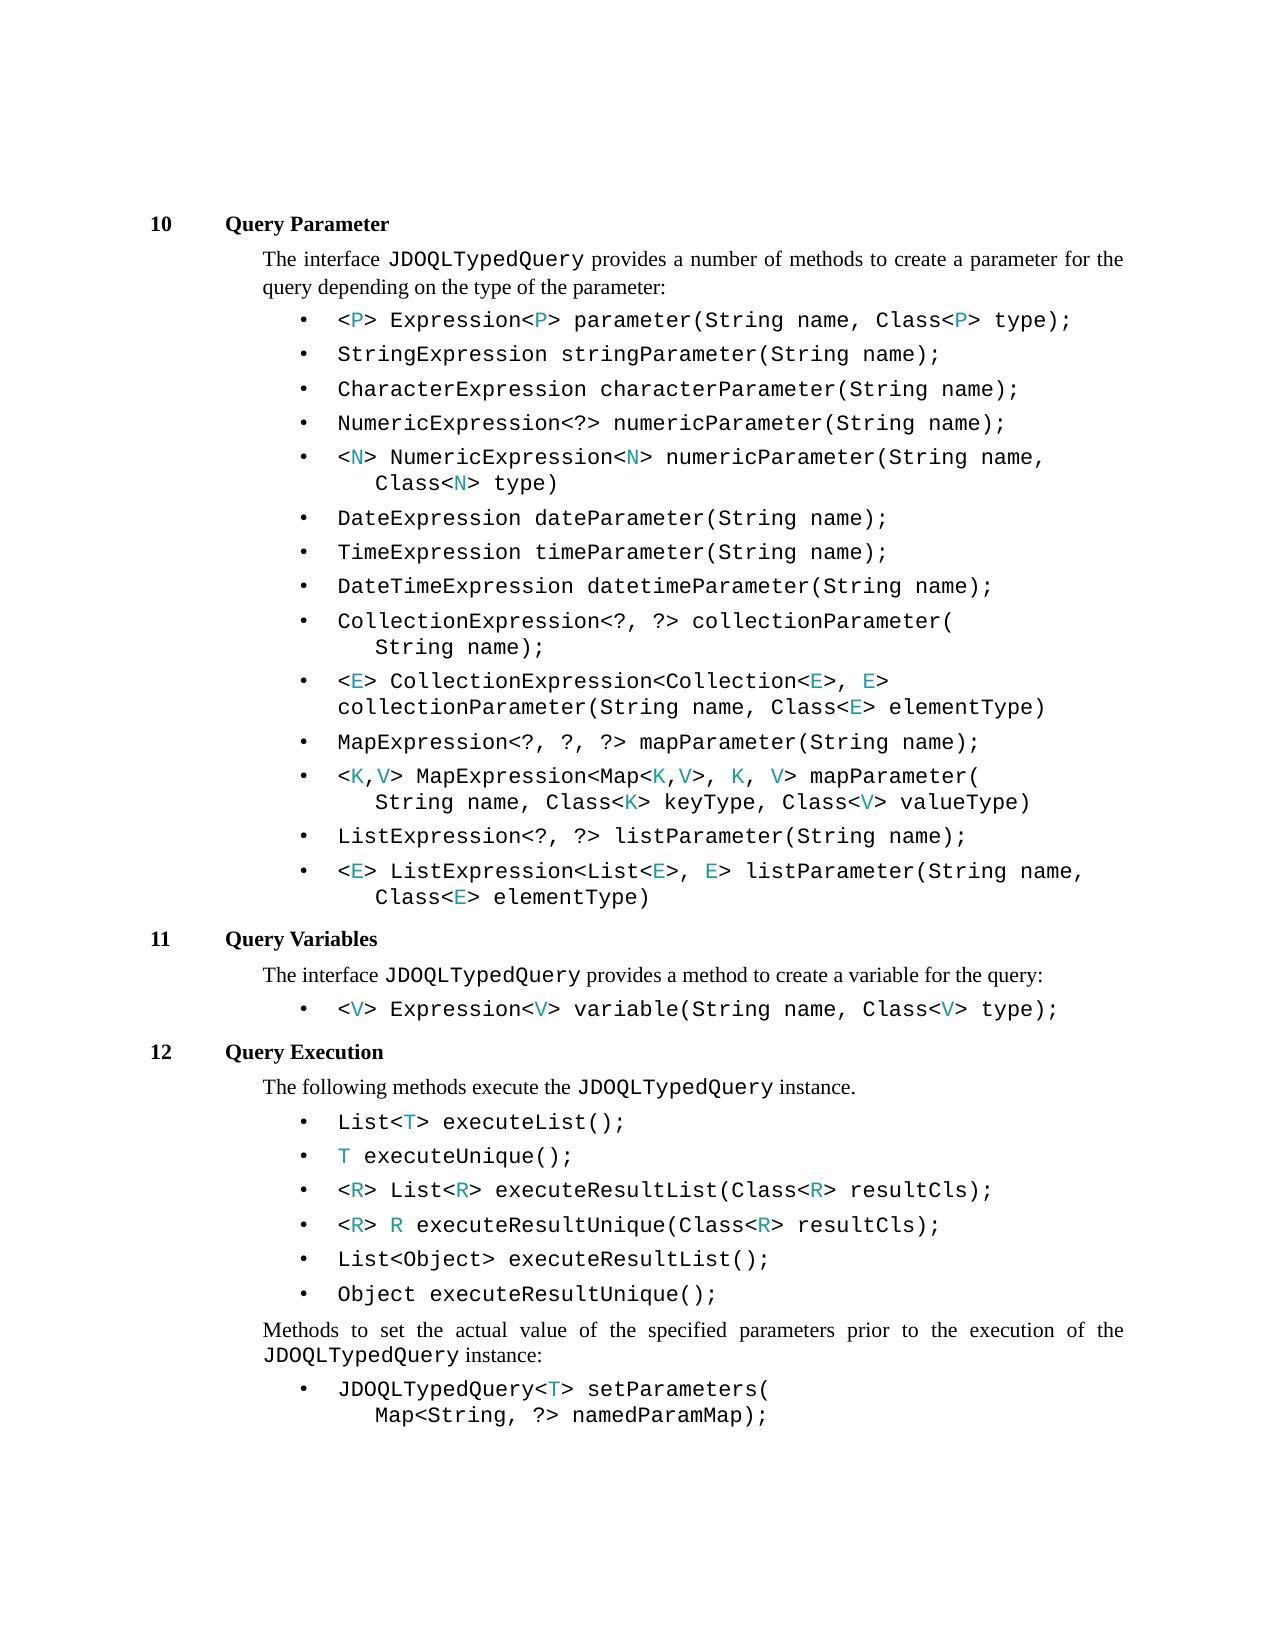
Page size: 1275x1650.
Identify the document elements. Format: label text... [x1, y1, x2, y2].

list <N> NumericExpression<N> numericParameter(String name, Class<N> type) [300, 445, 1125, 497]
text Methods to set the actual value of the specified parameters prior to the execution of the JDOQLTypedQuery instance: [262, 1316, 1125, 1369]
list List<T> executeList(); [300, 1110, 1125, 1136]
text The following methods execute the JDOQLTypedQuery instance. [262, 1074, 1125, 1101]
list <P> Expression<P> parameter(String name, Class<P> type); [300, 308, 1125, 334]
list <E> ListExpression<List<E>, E> listParameter(String name, Class<E> elementType) [300, 859, 1125, 911]
list CollectionExpression<?, ?> collectionParameter( String name); [300, 609, 1125, 661]
list MapExpression<?, ?, ?> mapParameter(String name); [300, 730, 1125, 756]
list JDOQLTypedQuery<T> setParameters( Map<String, ?> namedParamMap); [300, 1377, 1125, 1429]
list StringExpression stringParameter(String name); [300, 342, 1125, 368]
list DateTimeExpression datetimeParameter(String name); [300, 574, 1125, 601]
list TimeExpression timeParameter(String name); [300, 540, 1125, 566]
list CharacterExpression characterParameter(String name); [300, 377, 1125, 403]
list <R> R executeResultUnique(Class<R> resultCls); [300, 1213, 1125, 1239]
list T executeUnique(); [300, 1144, 1125, 1170]
list <K,V> MapExpression<Map<K,V>, K, V> mapParameter( String name, Class<K> keyType, Class<V> valueType) [300, 764, 1125, 816]
list <E> CollectionExpression<Collection<E>, E> collectionParameter(String name, Class<E> elementType) [300, 669, 1125, 721]
subtitle Query Parameter [150, 210, 1125, 236]
text The interface JDOQLTypedQuery provides a number of methods to create a parameter for the query depending on the type of the parameter: [262, 246, 1125, 299]
subtitle Query Variables [150, 926, 1125, 952]
list ListExpression<?, ?> listParameter(String name); [300, 824, 1125, 851]
list Object executeResultUnique(); [300, 1282, 1125, 1308]
list <R> List<R> executeResultList(Class<R> resultCls); [300, 1178, 1125, 1204]
list List<Object> executeResultList(); [300, 1247, 1125, 1273]
list NumericExpression<?> numericParameter(String name); [300, 411, 1125, 437]
list DateExpression dateParameter(String name); [300, 506, 1125, 532]
text The interface JDOQLTypedQuery provides a method to create a variable for the query: [262, 962, 1125, 989]
subtitle Query Execution [150, 1038, 1125, 1064]
list <V> Expression<V> variable(String name, Class<V> type); [300, 997, 1125, 1023]
